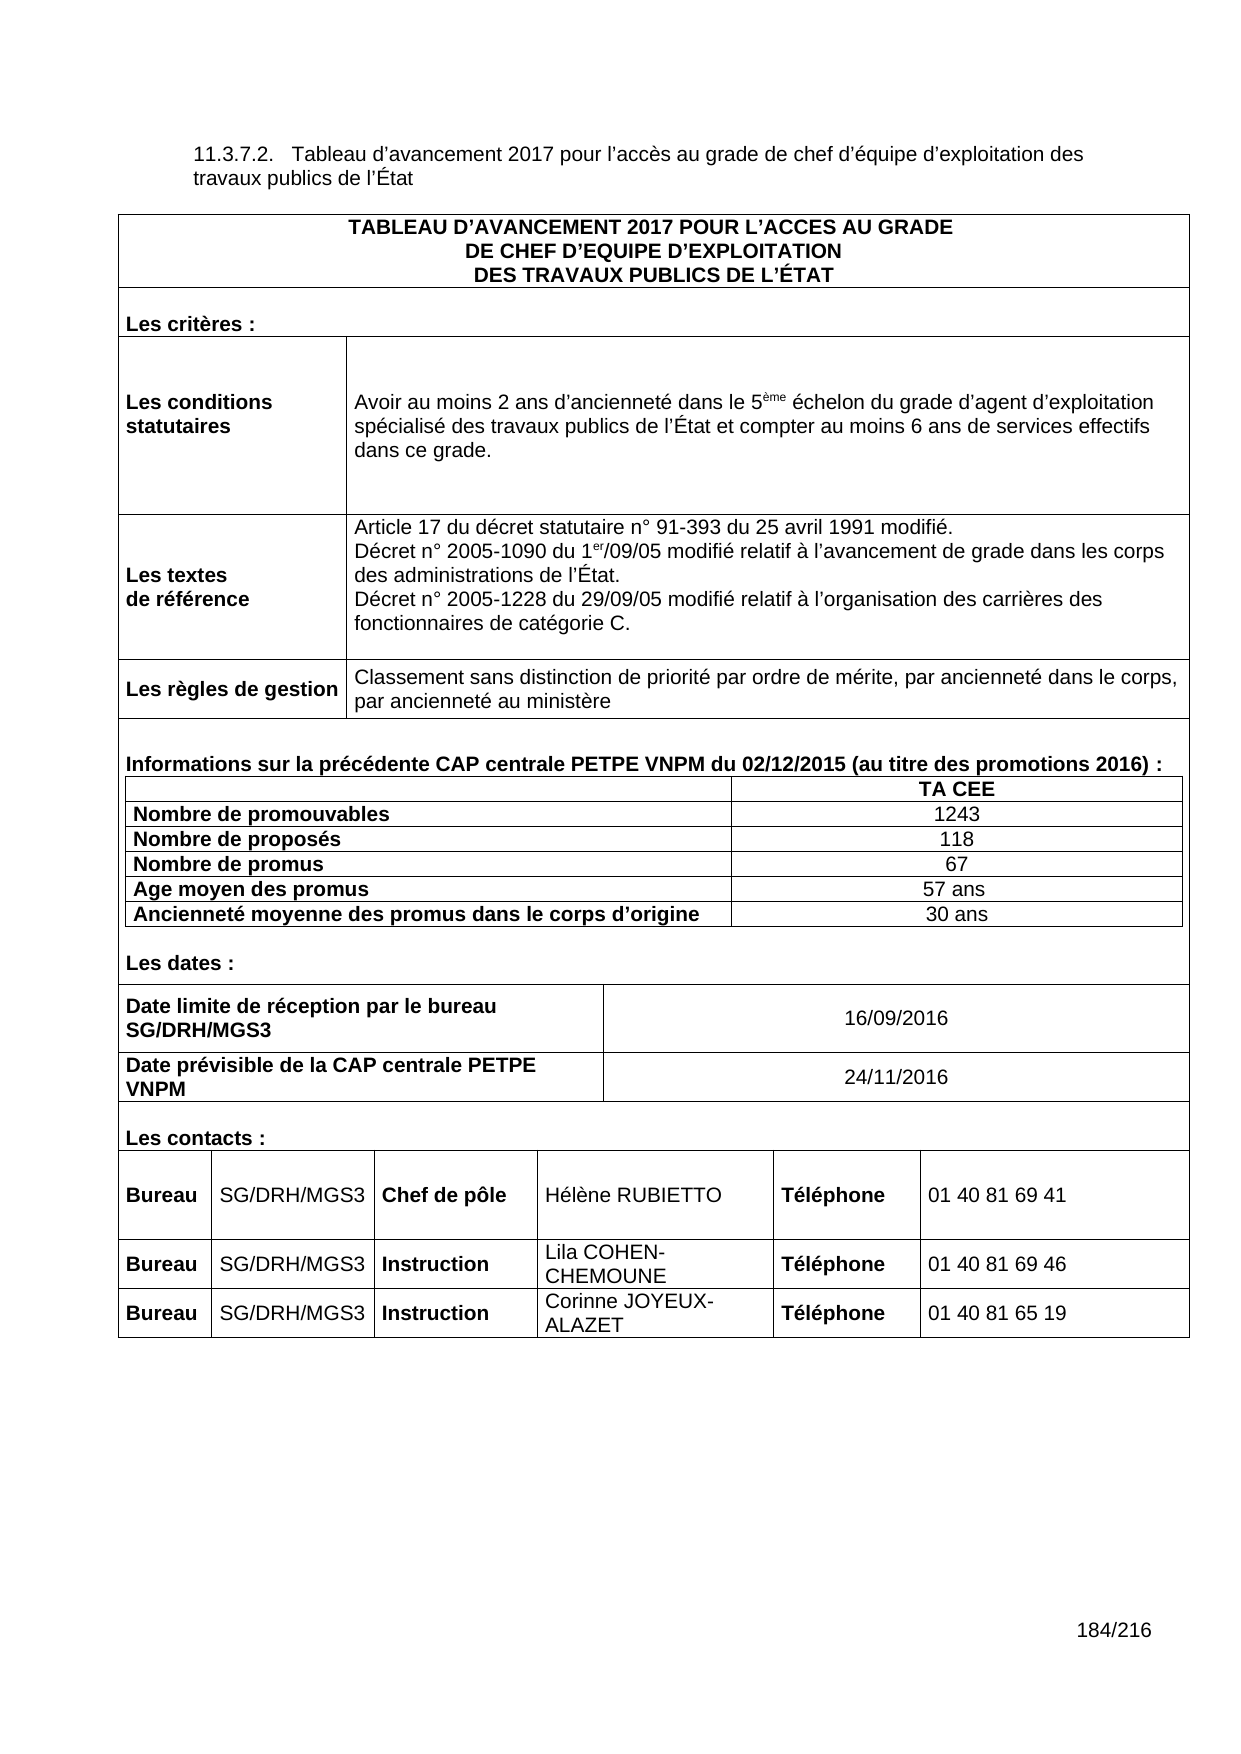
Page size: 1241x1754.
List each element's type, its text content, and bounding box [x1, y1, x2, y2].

table_cell Informations sur la précédente CAP centrale PETPE VNPM du 02/12/2015 (au titre des promotions 2016) : Les dates : [119, 719, 1189, 984]
table_cell Les contacts : [119, 1102, 1189, 1149]
table_cell 01 40 81 69 46 [921, 1240, 1189, 1288]
subtitle Tableau d’avancement 2017 pour l’accès au grade de chef d’équipe d’exploitation des travaux publics de l’état [118, 142, 1152, 190]
table_cell SG/DRH/MGS3 [212, 1289, 374, 1337]
table_cell Date limite de réception par le bureau SG/DRH/MGS3 [119, 985, 603, 1052]
table_cell Lila COHEN-CHEMOUNE [538, 1240, 773, 1288]
table_cell Bureau [119, 1289, 211, 1337]
table_cell Téléphone [774, 1240, 920, 1288]
table_cell Chef de pôle [375, 1151, 537, 1239]
table_cell Hélène RUBIETTO [538, 1151, 773, 1239]
table_cell Les conditions statutaires [119, 337, 346, 514]
table_header TA CEE [732, 777, 1182, 801]
table_cell Ancienneté moyenne des promus dans le corps d’origine [126, 902, 731, 926]
table_cell SG/DRH/MGS3 [212, 1151, 374, 1239]
table_cell SG/DRH/MGS3 [212, 1240, 374, 1288]
table_cell 01 40 81 69 41 [921, 1151, 1189, 1239]
table_header [126, 777, 731, 801]
table_cell 1243 [732, 802, 1182, 826]
table_cell Date prévisible de la CAP centrale PETPE VNPM [119, 1053, 603, 1101]
table_cell Les textes de référence [119, 515, 346, 659]
table_cell 24/11/2016 [604, 1053, 1189, 1101]
table_cell Nombre de proposés [126, 827, 731, 851]
table_cell Téléphone [774, 1151, 920, 1239]
table_cell 30 ans [732, 902, 1182, 926]
table_cell Age moyen des promus [126, 877, 731, 901]
table_cell 57 ans [732, 877, 1182, 901]
table_cell 67 [732, 852, 1182, 876]
table_cell Téléphone [774, 1289, 920, 1337]
table_cell Bureau [119, 1151, 211, 1239]
table_cell Les règles de gestion [119, 660, 346, 717]
table_cell Article 17 du décret statutaire n° 91-393 du 25 avril 1991 modifié. Décret n° 2005-1090 du 1er/09/05 modifié relatif à l’avancement de grade dans les corps des administrations de l’état. Décret n° 2005-1228 du 29/09/05 modifié relatif à l’organisation des carrières des fonctionnaires de catégorie C. [347, 515, 1189, 659]
table_cell Nombre de promouvables [126, 802, 731, 826]
table_cell Bureau [119, 1240, 211, 1288]
table_cell Instruction [375, 1289, 537, 1337]
table_header TABLEAU D’AVANCEMENT 2017 POUR L’ACCES AU GRADE DE CHEF D’EQUIPE D’EXPLOITATION DES TRAVAUX PUBLICS DE L’éTAT [119, 215, 1189, 287]
table_cell Les critères : [119, 288, 1189, 336]
table_cell 01 40 81 65 19 [921, 1289, 1189, 1337]
table_cell Instruction [375, 1240, 537, 1288]
table_cell 16/09/2016 [604, 985, 1189, 1052]
table_cell Avoir au moins 2 ans d’ancienneté dans le 5ème échelon du grade d’agent d’exploitation spécialisé des travaux publics de l’état et compter au moins 6 ans de services effectifs dans ce grade. [347, 337, 1189, 514]
table_cell 118 [732, 827, 1182, 851]
table_cell Classement sans distinction de priorité par ordre de mérite, par ancienneté dans le corps, par ancienneté au ministère [347, 660, 1189, 717]
table_cell Nombre de promus [126, 852, 731, 876]
